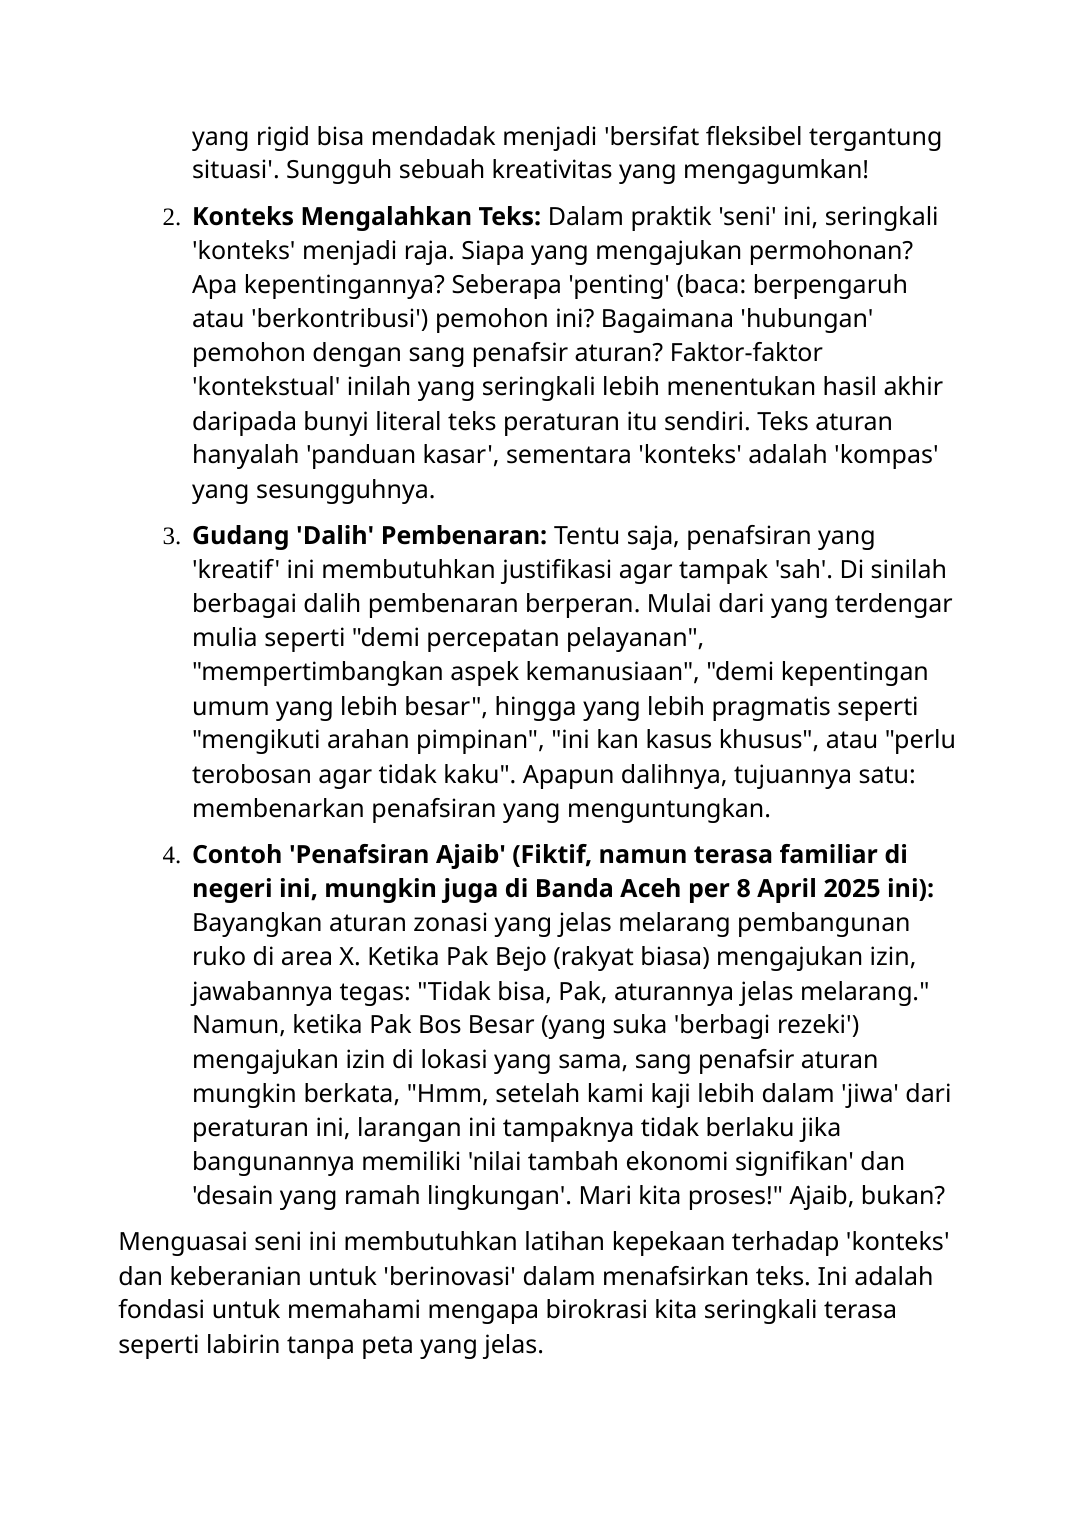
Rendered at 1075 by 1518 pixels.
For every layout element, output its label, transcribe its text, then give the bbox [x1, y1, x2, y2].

list yang rigid bisa mendadak menjadi 'bersifat fleksibel tergantung situasi'. Sungguh sebuah kreativitas yang mengagumkan! [162, 118, 957, 186]
text Menguasai seni ini membutuhkan latihan kepekaan terhadap 'konteks' dan keberanian untuk 'berinovasi' dalam menafsirkan teks. Ini adalah fondasi untuk memahami mengapa birokrasi kita seringkali terasa seperti labirin tanpa peta yang jelas. [118, 1224, 957, 1360]
list Contoh 'Penafsiran Ajaib' (Fiktif, namun terasa familiar di negeri ini, mungkin juga di Banda Aceh per 8 April 2025 ini): Bayangkan aturan zonasi yang jelas melarang pembangunan ruko di area X. Ketika Pak Bejo (rakyat biasa) mengajukan izin, jawabannya tegas: "Tidak bisa, Pak, aturannya jelas melarang." Namun, ketika Pak Bos Besar (yang suka 'berbagi rezeki') mengajukan izin di lokasi yang sama, sang penafsir aturan mungkin berkata, "Hmm, setelah kami kaji lebih dalam 'jiwa' dari peraturan ini, larangan ini tampaknya tidak berlaku jika bangunannya memiliki 'nilai tambah ekonomi signifikan' dan 'desain yang ramah lingkungan'. Mari kita proses!" Ajaib, bukan? [162, 837, 957, 1212]
list Gudang 'Dalih' Pembenaran: Tentu saja, penafsiran yang 'kreatif' ini membutuhkan justifikasi agar tampak 'sah'. Di sinilah berbagai dalih pembenaran berperan. Mulai dari yang terdengar mulia seperti "demi percepatan pelayanan", "mempertimbangkan aspek kemanusiaan", "demi kepentingan umum yang lebih besar", hingga yang lebih pragmatis seperti "mengikuti arahan pimpinan", "ini kan kasus khusus", atau "perlu terobosan agar tidak kaku". Apapun dalihnya, tujuannya satu: membenarkan penafsiran yang menguntungkan. [162, 518, 957, 824]
list Konteks Mengalahkan Teks: Dalam praktik 'seni' ini, seringkali 'konteks' menjadi raja. Siapa yang mengajukan permohonan? Apa kepentingannya? Seberapa 'penting' (baca: berpengaruh atau 'berkontribusi') pemohon ini? Bagaimana 'hubungan' pemohon dengan sang penafsir aturan? Faktor-faktor 'kontekstual' inilah yang seringkali lebih menentukan hasil akhir daripada bunyi literal teks peraturan itu sendiri. Teks aturan hanyalah 'panduan kasar', sementara 'konteks' adalah 'kompas' yang sesungguhnya. [162, 199, 957, 505]
